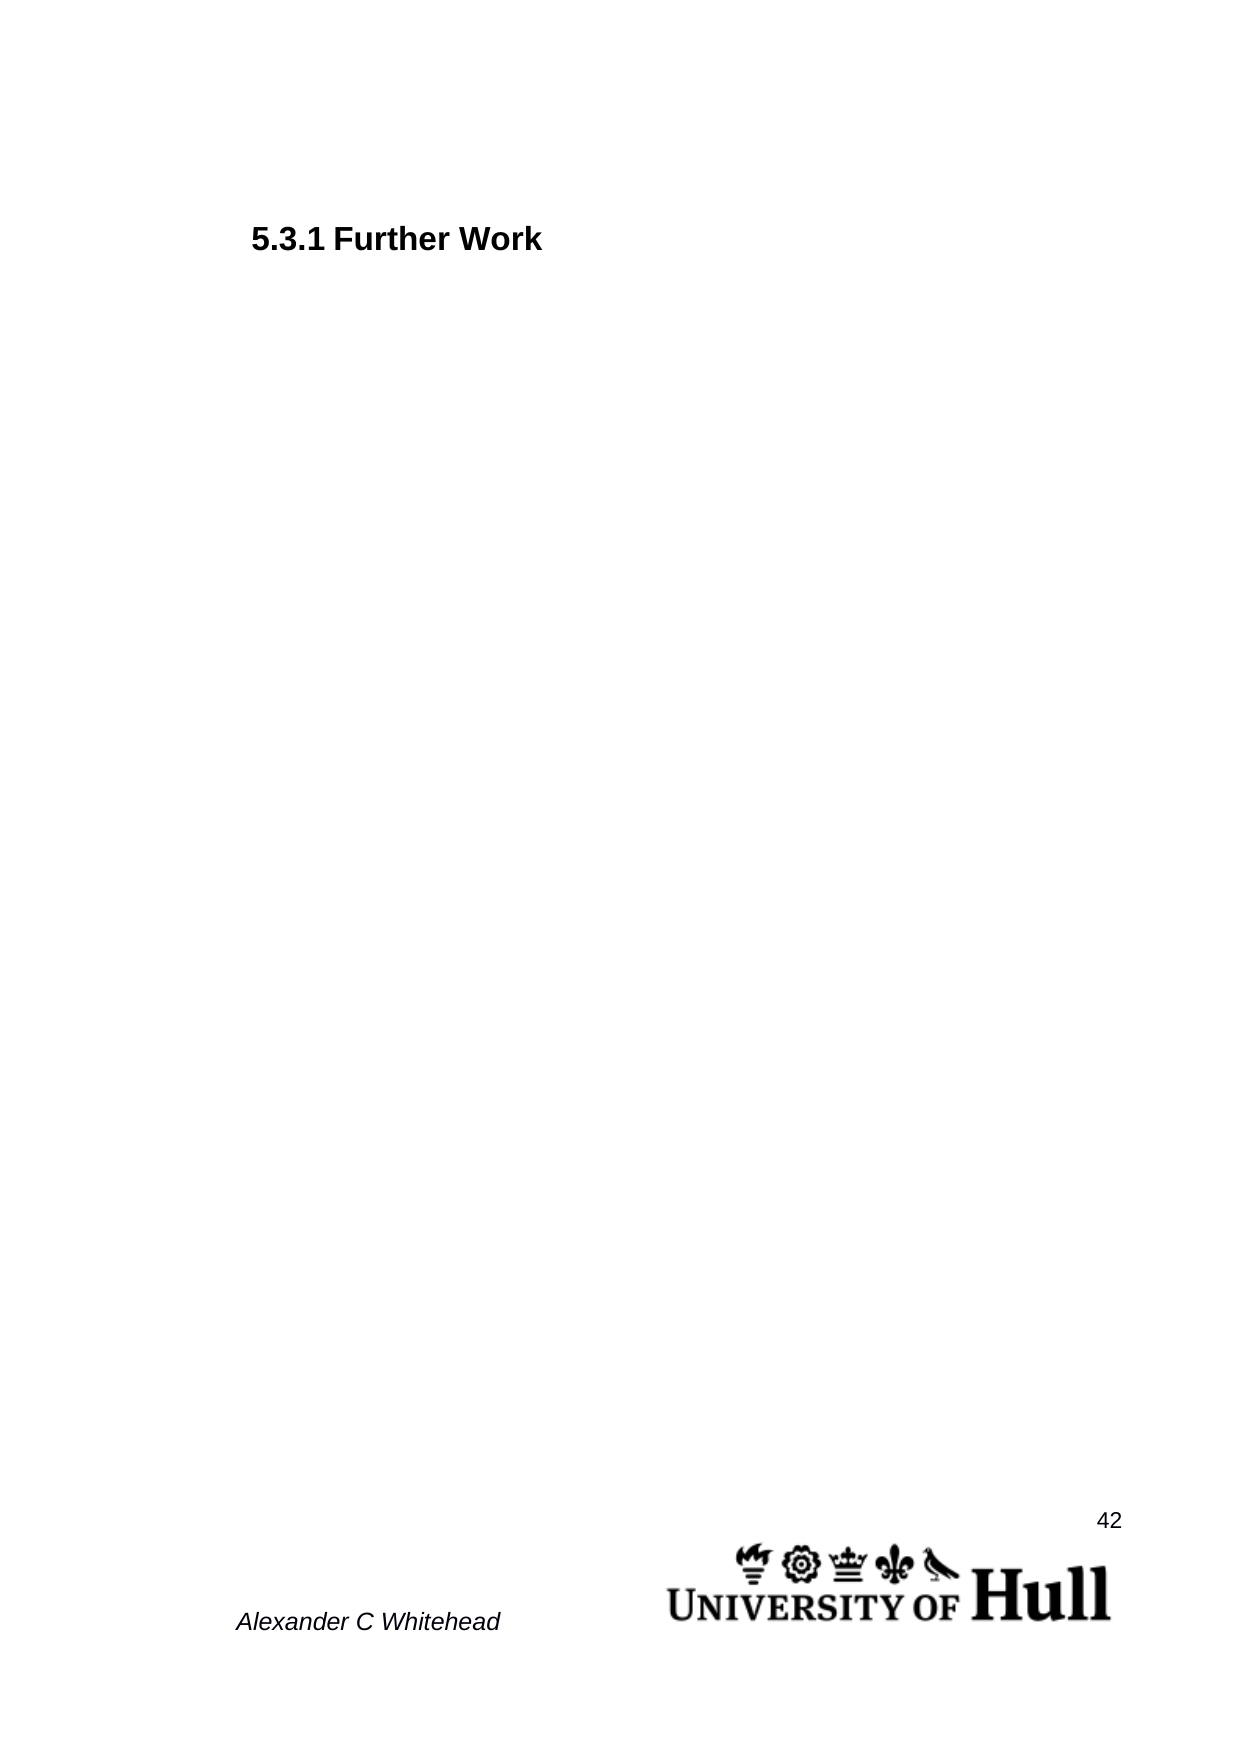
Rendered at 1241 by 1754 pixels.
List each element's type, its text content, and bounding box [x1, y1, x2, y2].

subtitle Further Work [251, 219, 1122, 258]
picture [660, 1533, 1120, 1631]
